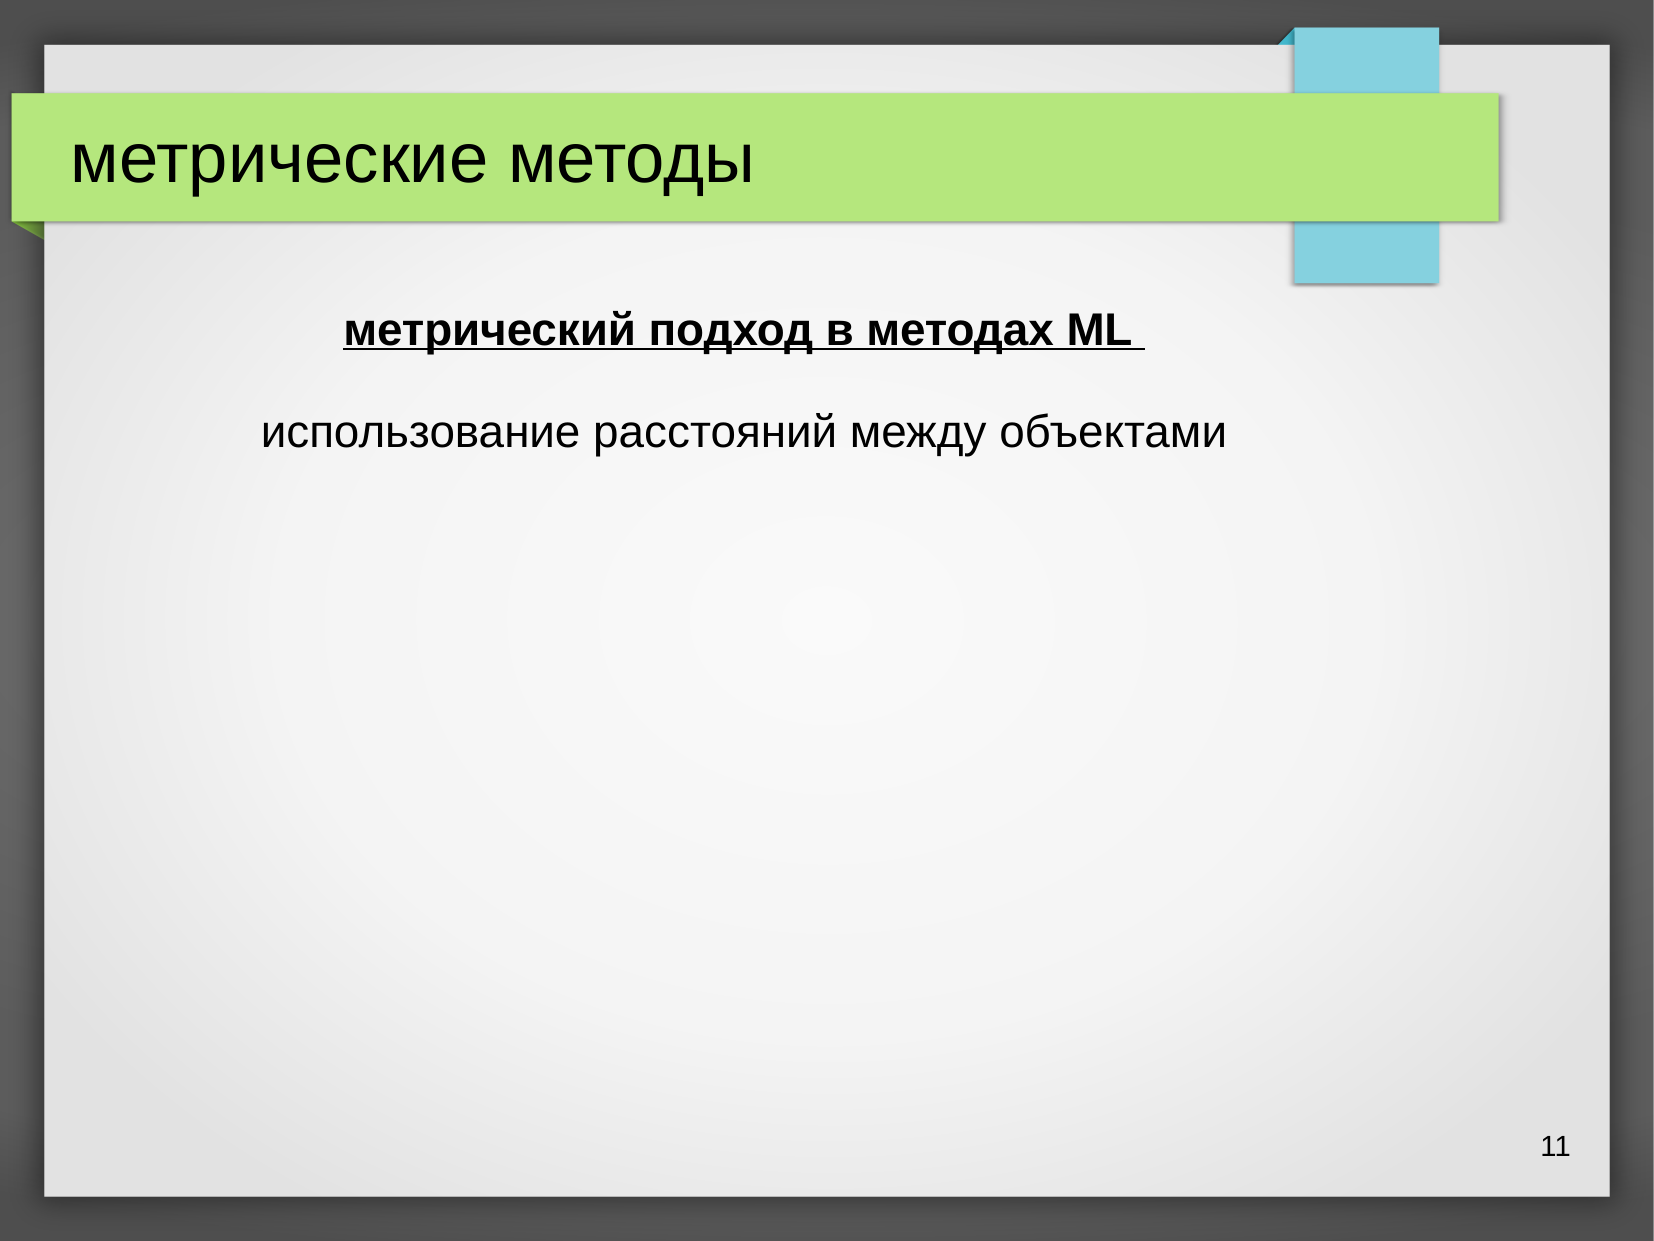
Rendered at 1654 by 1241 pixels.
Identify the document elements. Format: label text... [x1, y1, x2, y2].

title метрические методы [70, 118, 1205, 199]
subtitle метрический подход в методах ML использование расстояний между объектами [212, 236, 1276, 526]
picture [0, 0, 1654, 1241]
